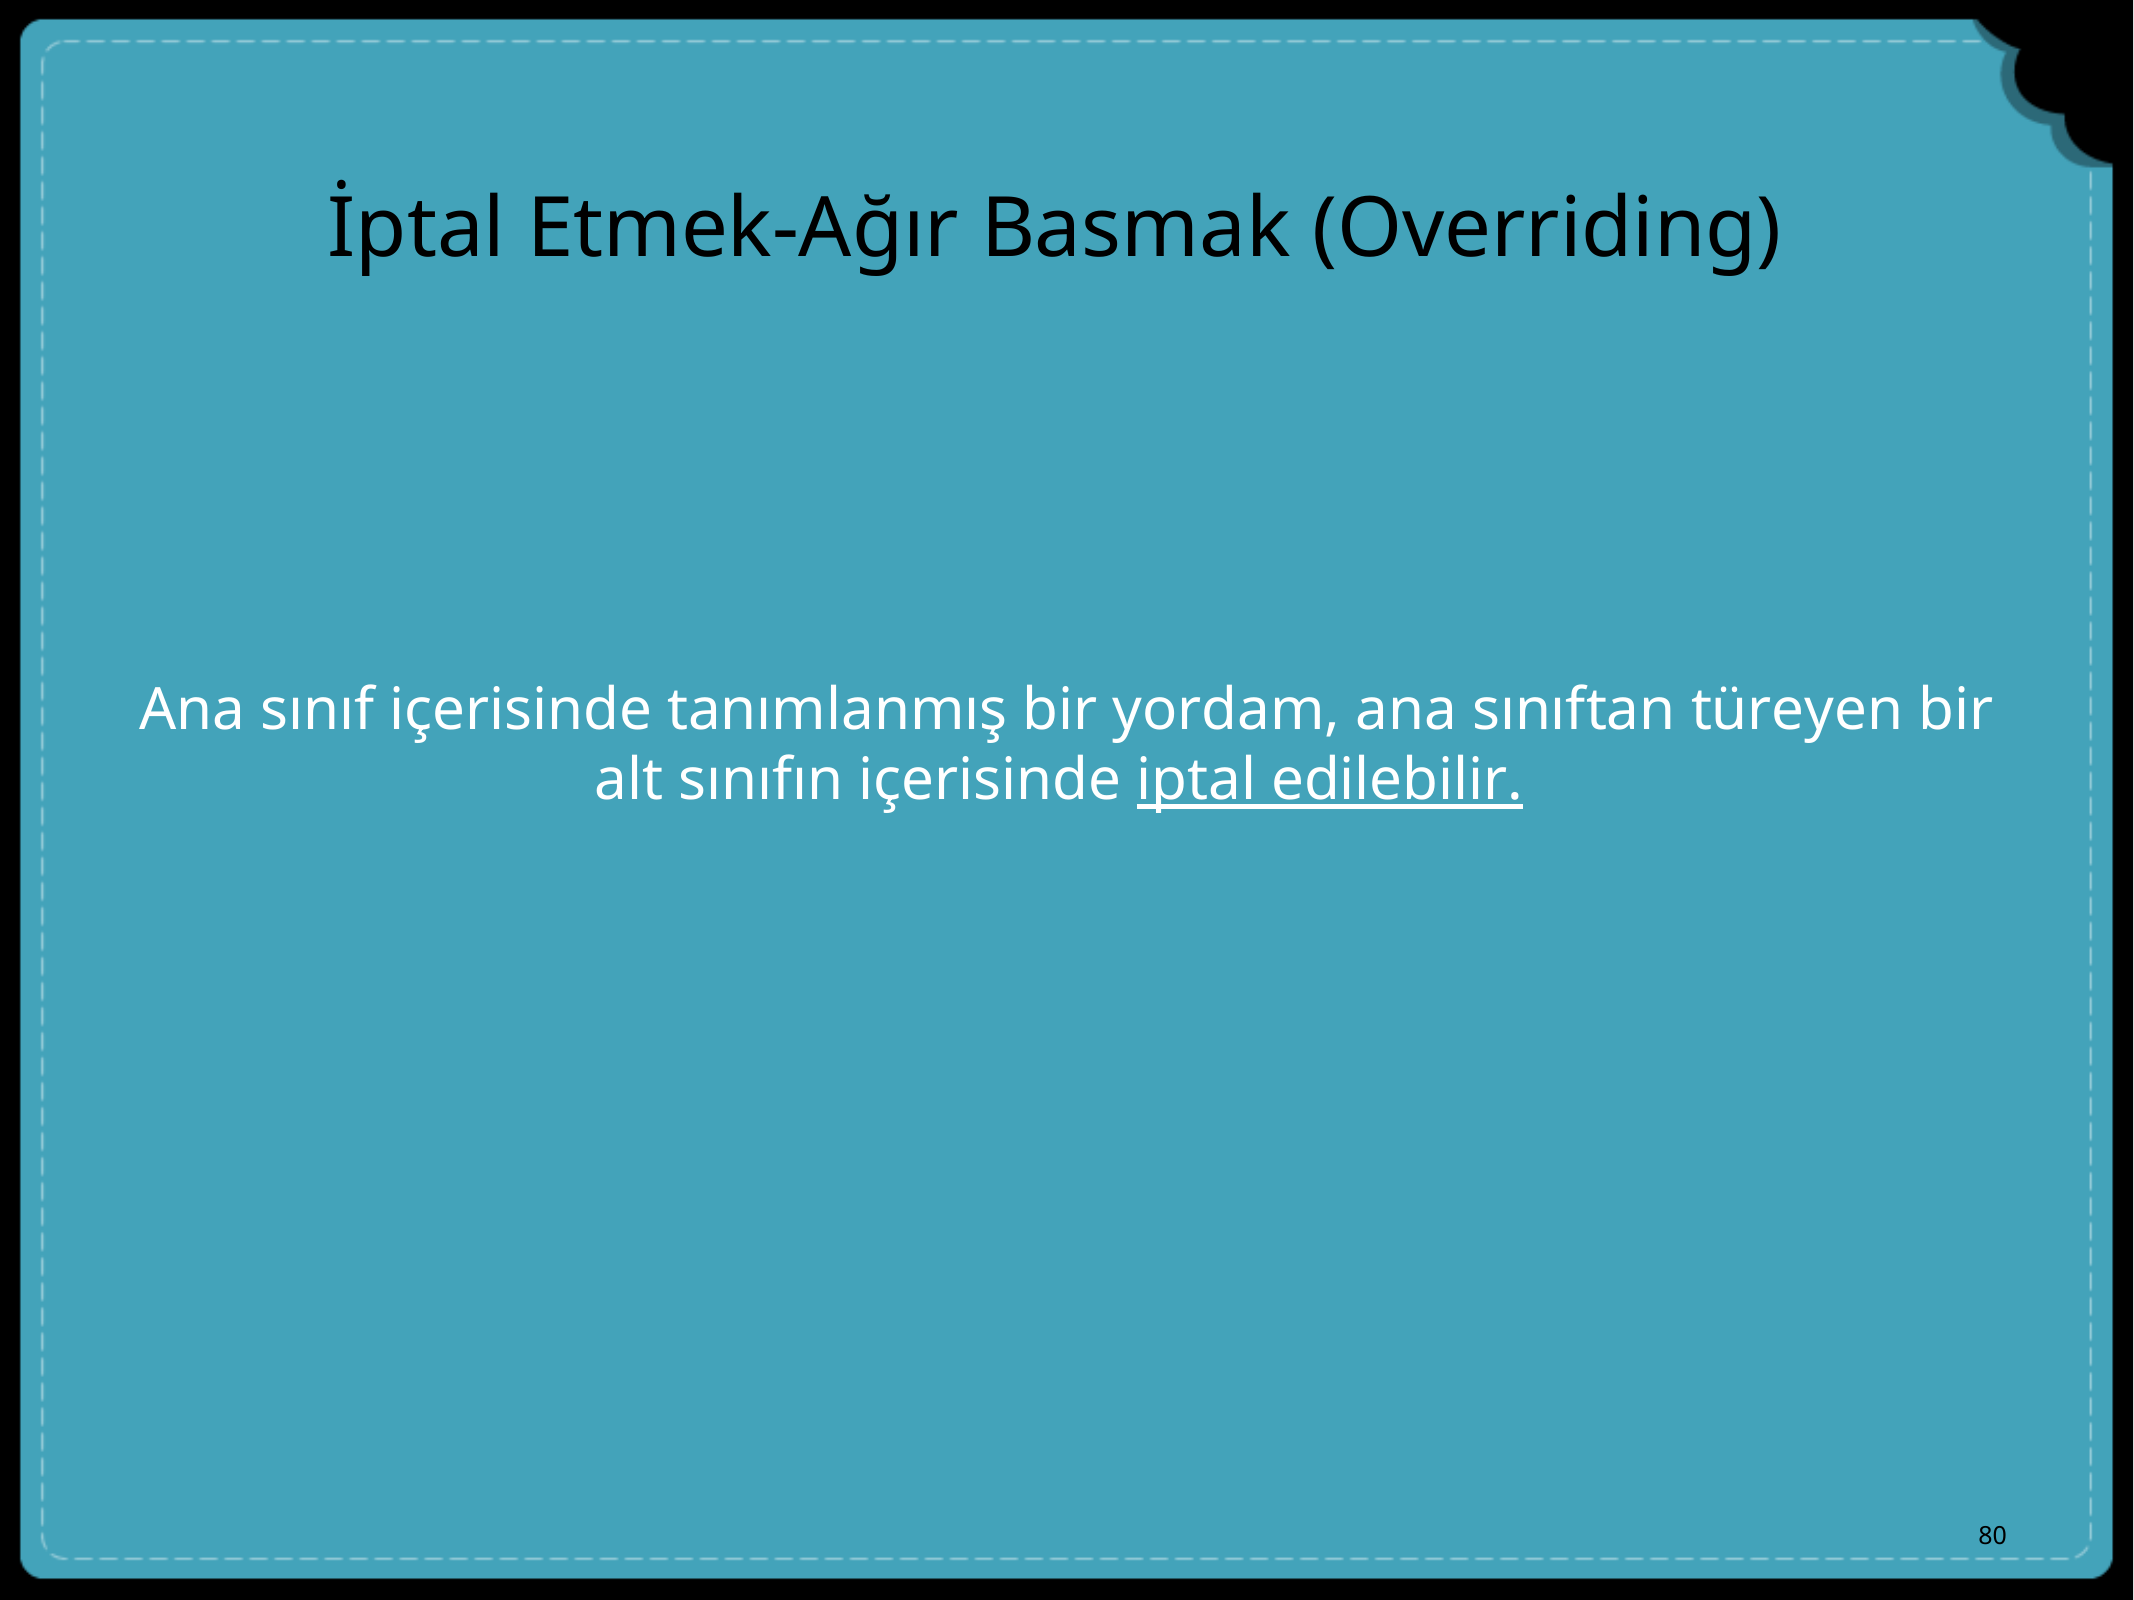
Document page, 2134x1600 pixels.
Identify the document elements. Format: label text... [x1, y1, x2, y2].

list Ana sınıf içerisinde tanımlanmış bir yordam, ana sınıftan türeyen bir alt sınıfın içerisinde iptal edilebilir. [106, 663, 2027, 863]
picture [0, 0, 2134, 1600]
title İptal Etmek-Ağır Basmak (Overriding) [106, 165, 2027, 347]
